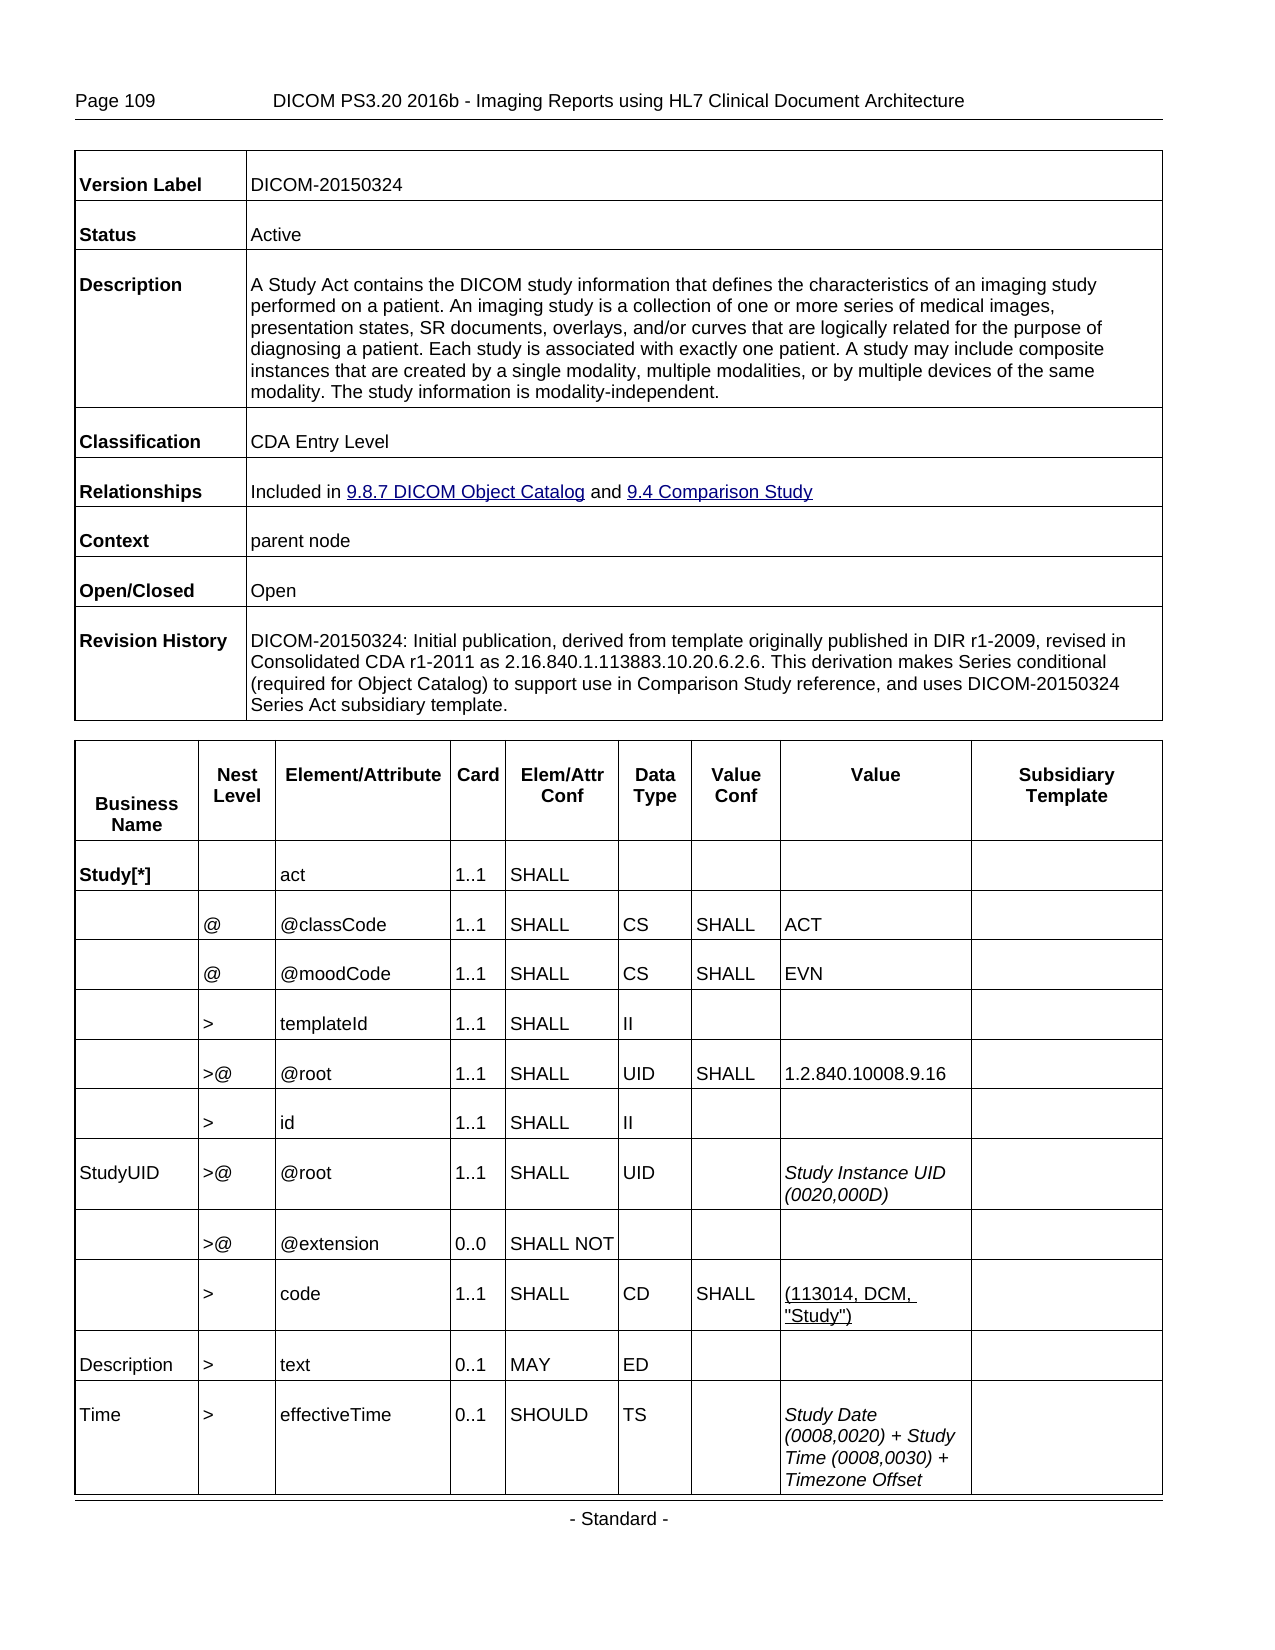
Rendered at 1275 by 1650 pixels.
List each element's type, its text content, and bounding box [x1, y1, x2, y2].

table_cell @moodCode [276, 940, 450, 989]
table_cell UID [619, 1139, 691, 1209]
table_cell 1.2.840.10008.9.16 [781, 1040, 971, 1088]
table_header Business Name [76, 741, 198, 840]
table_cell [619, 841, 691, 889]
table_cell @ [199, 891, 275, 939]
table_cell CS [619, 940, 691, 989]
table_cell Study​UID [76, 1139, 198, 1209]
table_cell SHALL [506, 1139, 618, 1209]
table_cell UID [619, 1040, 691, 1088]
table_cell SHALL [506, 891, 618, 939]
table_cell II [619, 1089, 691, 1138]
table_cell [781, 841, 971, 889]
table_cell Description [76, 1331, 198, 1380]
table_header Value Conf [692, 741, 780, 840]
table_cell > [199, 1381, 275, 1494]
table_cell [76, 891, 198, 939]
table_cell Time [76, 1381, 198, 1494]
table_cell 0..1 [451, 1381, 505, 1494]
table_cell [972, 841, 1162, 889]
table_cell Relationships [76, 458, 246, 506]
table_cell [972, 1260, 1162, 1330]
table_cell Active [247, 201, 1162, 249]
table_cell [692, 1331, 780, 1380]
table_cell CS [619, 891, 691, 939]
table_cell SHALL [506, 1040, 618, 1088]
table_cell > [199, 990, 275, 1038]
table_cell SHALL [692, 940, 780, 989]
table_cell [781, 1331, 971, 1380]
table_cell [619, 1210, 691, 1259]
table_cell (113014, DCM, "Study") [781, 1260, 971, 1330]
table_cell text [276, 1331, 450, 1380]
table_cell SHALL [692, 1260, 780, 1330]
table_cell > [199, 1331, 275, 1380]
table_cell @root [276, 1139, 450, 1209]
table_cell [972, 940, 1162, 989]
table_cell TS [619, 1381, 691, 1494]
table_cell CD [619, 1260, 691, 1330]
table_cell [692, 1210, 780, 1259]
table_header Element/​Attribute [276, 741, 450, 840]
table_cell > [199, 1260, 275, 1330]
table_cell 1..1 [451, 841, 505, 889]
table_cell A Study Act contains the DICOM study information that defines the characteristics of an imaging study performed on a patient. An imaging study is a collection of one or more series of medical images, presentation states, SR documents, overlays, and/or curves that are logically related for the purpose of diagnosing a patient. Each study is associated with exactly one patient. A study may include composite instances that are created by a single modality, multiple modalities, or by multiple devices of the same modality. The study information is modality-independent. [247, 250, 1162, 407]
table_cell [972, 891, 1162, 939]
table_cell SHALL [506, 1089, 618, 1138]
table_header Elem/Attr Conf [506, 741, 618, 840]
table_cell 1..1 [451, 1040, 505, 1088]
table_cell [692, 841, 780, 889]
table_cell @extension [276, 1210, 450, 1259]
table_cell @root [276, 1040, 450, 1088]
table_cell effective​Time [276, 1381, 450, 1494]
table_cell MAY [506, 1331, 618, 1380]
table_cell SHALL [506, 841, 618, 889]
table_cell [972, 1089, 1162, 1138]
table_header Card [451, 741, 505, 840]
table_cell SHALL [506, 940, 618, 989]
table_cell II [619, 990, 691, 1038]
table_cell Study[*] [76, 841, 198, 889]
table_cell [76, 1210, 198, 1259]
table_cell [76, 990, 198, 1038]
table_cell [972, 990, 1162, 1038]
table_header Subsidiary Template [972, 741, 1162, 840]
table_cell [972, 1139, 1162, 1209]
table_cell SHALL [692, 891, 780, 939]
table_cell Description [76, 250, 246, 407]
table_cell act [276, 841, 450, 889]
table_cell Version Label [76, 151, 246, 200]
table_cell [972, 1210, 1162, 1259]
table_cell Status [76, 201, 246, 249]
table_cell @ [199, 940, 275, 989]
table_cell [76, 940, 198, 989]
table_cell SHALL [692, 1040, 780, 1088]
table_cell Open/Closed [76, 557, 246, 606]
table_cell 1..1 [451, 1139, 505, 1209]
table_header Value [781, 741, 971, 840]
table_cell [692, 1381, 780, 1494]
table_cell [972, 1040, 1162, 1088]
table_cell 1..1 [451, 1089, 505, 1138]
table_cell code [276, 1260, 450, 1330]
table_cell id [276, 1089, 450, 1138]
table_cell >@ [199, 1139, 275, 1209]
table_cell parent node [247, 507, 1162, 556]
table_cell [781, 990, 971, 1038]
table_cell Study Date (0008,0020) + Study Time (0008,0030) + Timezone Offset [781, 1381, 971, 1494]
table_cell [692, 990, 780, 1038]
table_cell [781, 1210, 971, 1259]
table_cell Study Instance UID (0020,000D) [781, 1139, 971, 1209]
table_cell SHALL [506, 990, 618, 1038]
table_cell 1..1 [451, 1260, 505, 1330]
table_cell SHALL NOT [506, 1210, 618, 1259]
table_cell ACT [781, 891, 971, 939]
table_cell DICOM-20150324 [247, 151, 1162, 200]
table_cell 0..1 [451, 1331, 505, 1380]
table_cell [781, 1089, 971, 1138]
table_cell [76, 1260, 198, 1330]
table_header Data Type [619, 741, 691, 840]
table_cell Revision History [76, 607, 246, 720]
table_cell Classification [76, 408, 246, 457]
table_header Nest Level [199, 741, 275, 840]
table_cell 0..0 [451, 1210, 505, 1259]
table_cell [199, 841, 275, 889]
table_cell EVN [781, 940, 971, 989]
table_cell SHALL [506, 1260, 618, 1330]
table_cell [972, 1331, 1162, 1380]
table_cell [76, 1040, 198, 1088]
table_cell DICOM-20150324: Initial publication, derived from template originally published in DIR r1-2009, revised in Consolidated CDA r1-2011 as 2.16.840.1.113883.10.20.6.2.6. This derivation makes Series conditional (required for Object Catalog) to support use in Comparison Study reference, and uses DICOM-20150324 Series Act subsidiary template. [247, 607, 1162, 720]
table_cell SHOULD [506, 1381, 618, 1494]
table_cell [972, 1381, 1162, 1494]
table_cell [76, 1089, 198, 1138]
table_cell [692, 1139, 780, 1209]
table_cell template​Id [276, 990, 450, 1038]
table_cell 1..1 [451, 940, 505, 989]
table_cell ED [619, 1331, 691, 1380]
table_cell >@ [199, 1210, 275, 1259]
table_cell Included in 9.8.7 DICOM Object Catalog and 9.4 Comparison Study [247, 458, 1162, 506]
table_cell @classCode [276, 891, 450, 939]
table_cell >@ [199, 1040, 275, 1088]
table_cell > [199, 1089, 275, 1138]
table_cell 1..1 [451, 990, 505, 1038]
table_cell 1..1 [451, 891, 505, 939]
table_cell [692, 1089, 780, 1138]
table_cell Open [247, 557, 1162, 606]
table_cell CDA Entry Level [247, 408, 1162, 457]
table_cell Context [76, 507, 246, 556]
